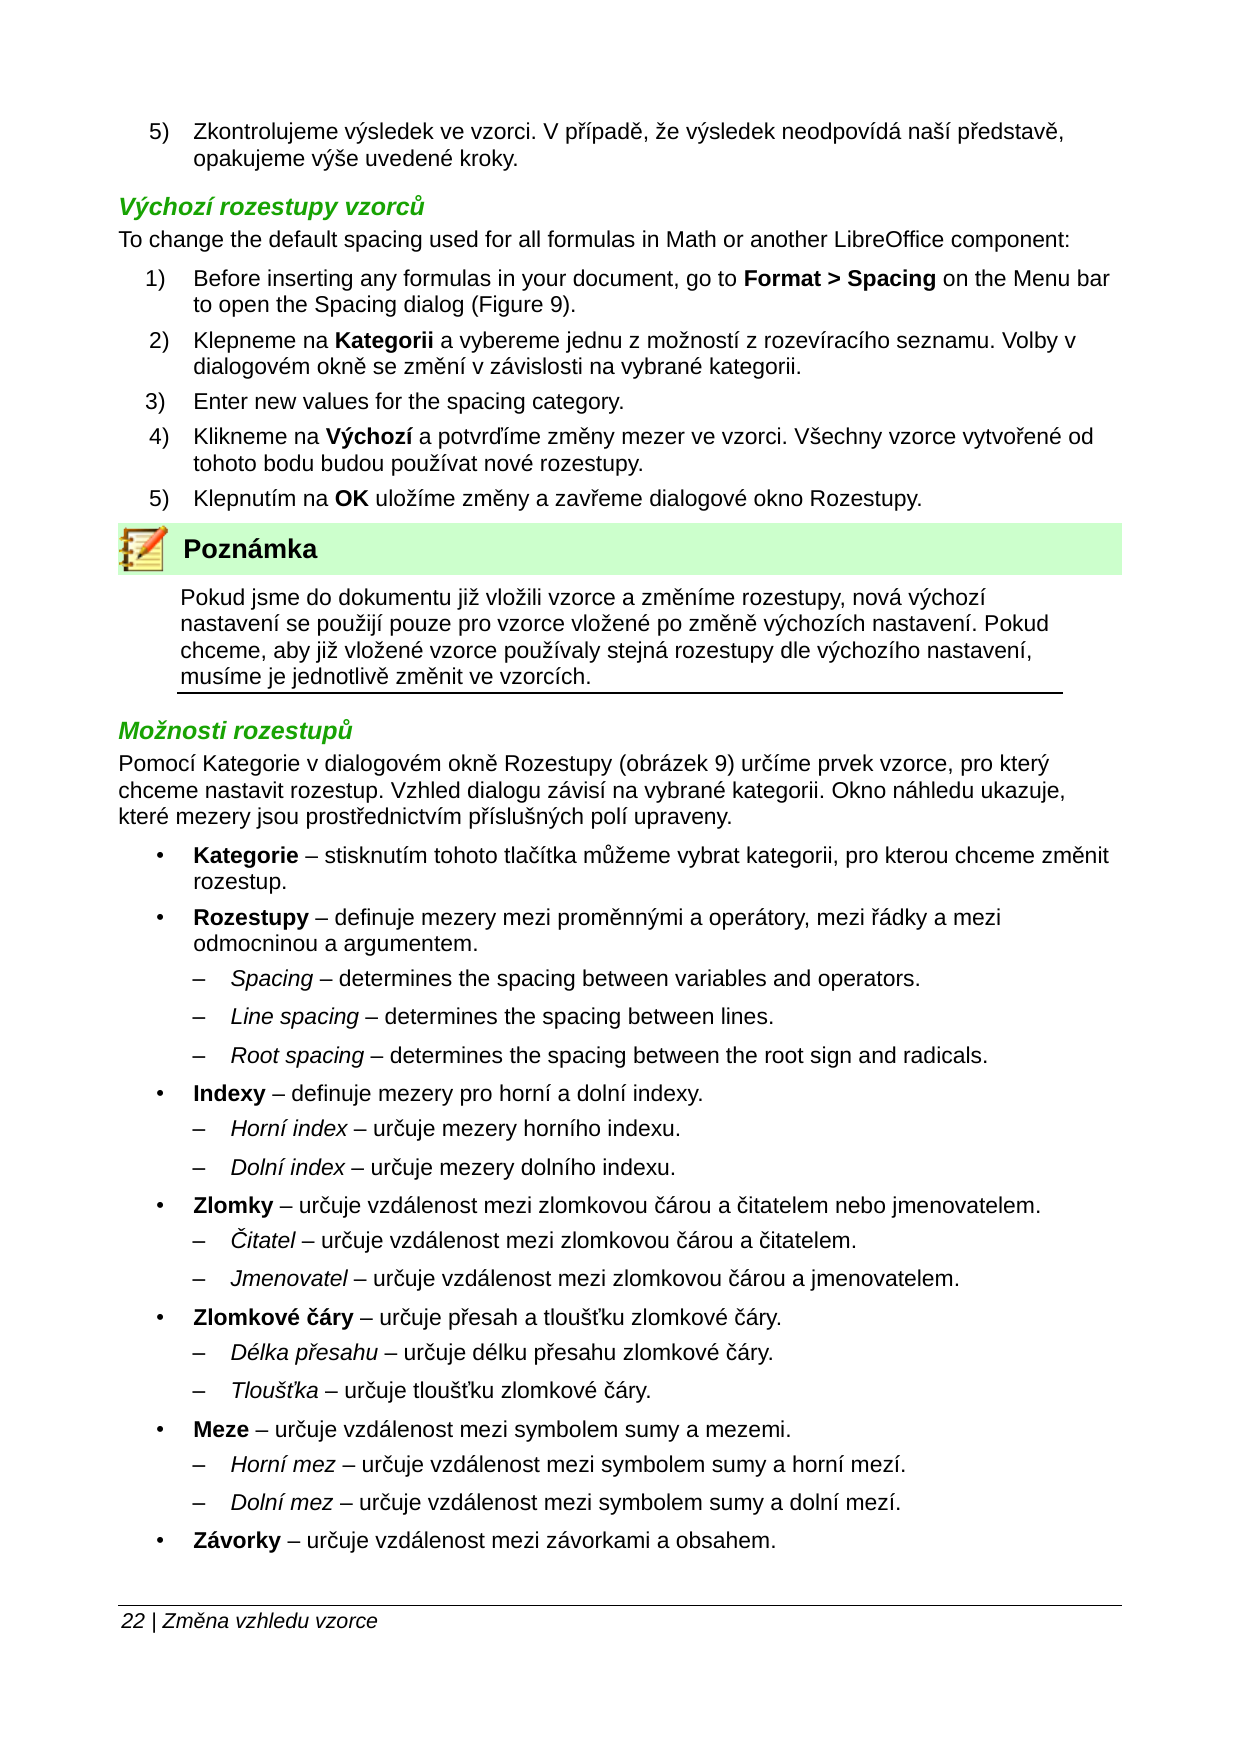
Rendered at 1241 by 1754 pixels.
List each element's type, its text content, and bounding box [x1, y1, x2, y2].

list Čitatel – určuje vzdálenost mezi zlomkovou čárou a čitatelem. [192, 1227, 1122, 1253]
list Dolní mez – určuje vzdálenost mezi symbolem sumy a dolní mezí. [192, 1489, 1122, 1516]
list Klepnutím na OK uložíme změny a zavřeme dialogové okno Rozestupy. [169, 485, 1122, 511]
subtitle Možnosti rozestupů [118, 716, 1122, 744]
list Horní index – určuje mezery horního indexu. [192, 1115, 1122, 1142]
list Tloušťka – určuje tloušťku zlomkové čáry. [192, 1377, 1122, 1404]
list Klikneme na Výchozí a potvrďíme změny mezer ve vzorci. Všechny vzorce vytvořené od tohoto bodu budou používat nové rozestupy. [169, 423, 1122, 476]
text To change the default spacing used for all formulas in Math or another LibreOffice component: [118, 226, 1122, 252]
text Pomocí Kategorie v dialogovém okně Rozestupy (obrázek 9) určíme prvek vzorce, pro který chceme nastavit rozestup. Vzhled dialogu závisí na vybrané kategorii. Okno náhledu ukazuje, které mezery jsou prostřednictvím příslušných polí upraveny. [118, 750, 1122, 829]
subtitle Poznámka [118, 523, 1122, 575]
list Dolní index – určuje mezery dolního indexu. [192, 1153, 1122, 1180]
list Jmenovatel – určuje vzdálenost mezi zlomkovou čárou a jmenovatelem. [192, 1265, 1122, 1292]
list Enter new values for the spacing category. [165, 388, 1122, 414]
list Klepneme na Kategorii a vybereme jednu z možností z rozevíracího seznamu. Volby v dialogovém okně se změní v závislosti na vybrané kategorii. [169, 327, 1122, 379]
picture [119, 524, 170, 575]
list Indexy – definuje mezery pro horní a dolní indexy. [156, 1080, 1122, 1106]
list Before inserting any formulas in your document, go to Format > Spacing on the Menu bar to open the Spacing dialog (Figure 9). [165, 265, 1122, 318]
list Zlomky – určuje vzdálenost mezi zlomkovou čárou a čitatelem nebo jmenovatelem. [156, 1192, 1122, 1218]
list Line spacing – determines the spacing between lines. [192, 1003, 1122, 1030]
list Délka přesahu – určuje délku přesahu zlomkové čáry. [192, 1339, 1122, 1365]
text Pokud jsme do dokumentu již vložili vzorce a změníme rozestupy, nová výchozí nastavení se použijí pouze pro vzorce vložené po změně výchozích nastavení. Pokud chceme, aby již vložené vzorce používaly stejná rozestupy dle výchozího nastavení, musíme je jednotlivě změnit ve vzorcích. [177, 581, 1063, 692]
list Závorky – určuje vzdálenost mezi závorkami a obsahem. [156, 1527, 1122, 1554]
list Zkontrolujeme výsledek ve vzorci. V případě, že výsledek neodpovídá naší představě, opakujeme výše uvedené kroky. [169, 118, 1122, 171]
list Spacing – determines the spacing between variables and operators. [192, 965, 1122, 991]
list Rozestupy – definuje mezery mezi proměnnými a operátory, mezi řádky a mezi odmocninou a argumentem. [156, 903, 1122, 956]
list Zlomkové čáry – určuje přesah a tloušťku zlomkové čáry. [156, 1304, 1122, 1330]
subtitle Výchozí rozestupy vzorců [118, 191, 1122, 220]
list Meze – určuje vzdálenost mezi symbolem sumy a mezemi. [156, 1416, 1122, 1442]
list Horní mez – určuje vzdálenost mezi symbolem sumy a horní mezí. [192, 1451, 1122, 1477]
list Root spacing – determines the spacing between the root sign and radicals. [192, 1042, 1122, 1068]
list Kategorie – stisknutím tohoto tlačítka můžeme vybrat kategorii, pro kterou chceme změnit rozestup. [156, 842, 1122, 894]
